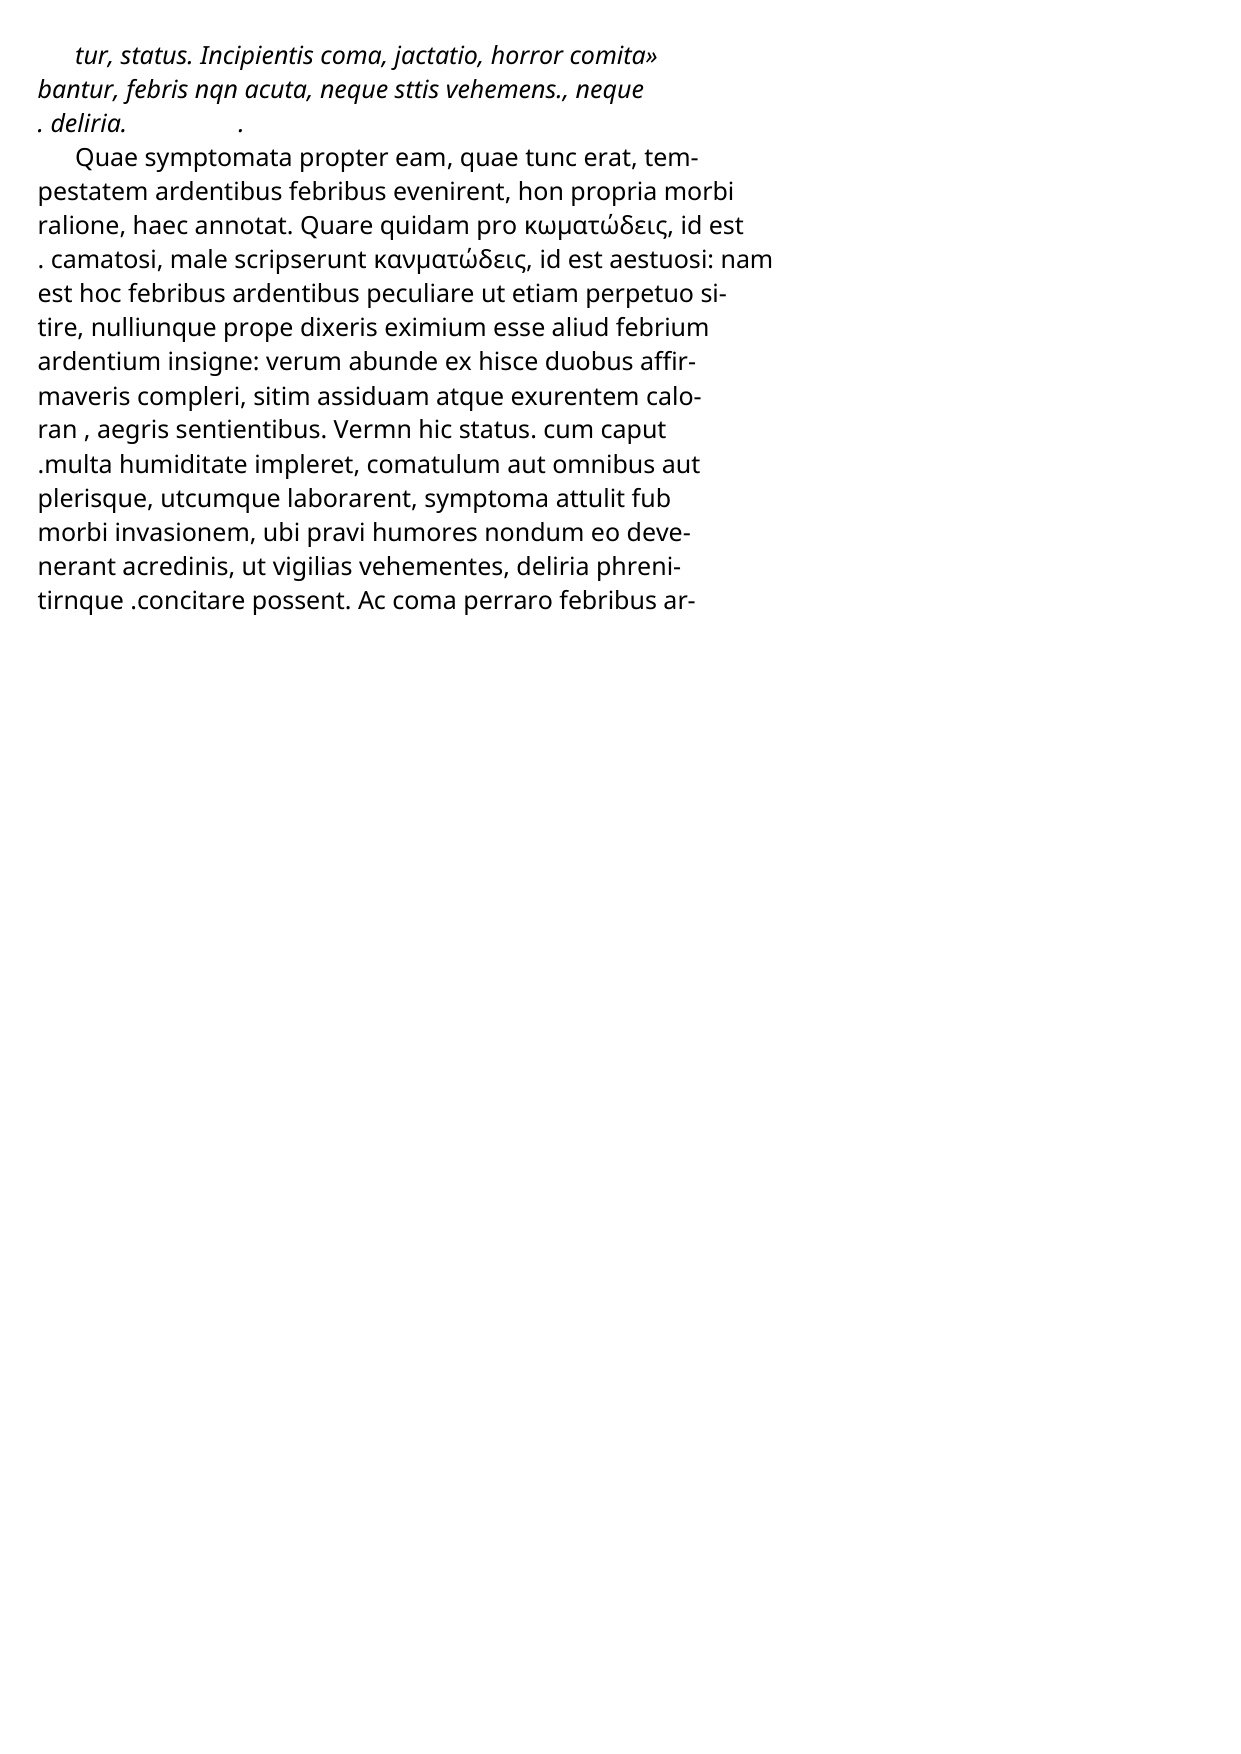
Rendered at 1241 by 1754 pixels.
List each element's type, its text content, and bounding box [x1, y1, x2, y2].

text Quae symptomata propter eam, quae tunc erat, tem- pestatem ardentibus febribus evenirent, hon propria morbi ralione, haec annotat. Quare quidam pro κωματώδεις, id est . camatosi, male scripserunt κανματώδεις, id est aestuosi: nam est hoc febribus ardentibus peculiare ut etiam perpetuo si- tire, nulliunque prope dixeris eximium esse aliud febrium ardentium insigne: verum abunde ex hisce duobus affir- maveris compleri, sitim assiduam atque exurentem calo- ran , aegris sentientibus. Vermn hic status. cum caput .multa humiditate impleret, comatulum aut omnibus aut plerisque, utcumque laborarent, symptoma attulit fub morbi invasionem, ubi pravi humores nondum eo deve- nerant acredinis, ut vigilias vehementes, deliria phreni- tirnque .concitare possent. Ac coma perraro febribus ar- [37, 140, 1203, 617]
text tur, status. Incipientis coma, jactatio, horror comita» bantur, febris nqn acuta, neque sttis vehemens., neque . deliria. . [37, 37, 1203, 140]
